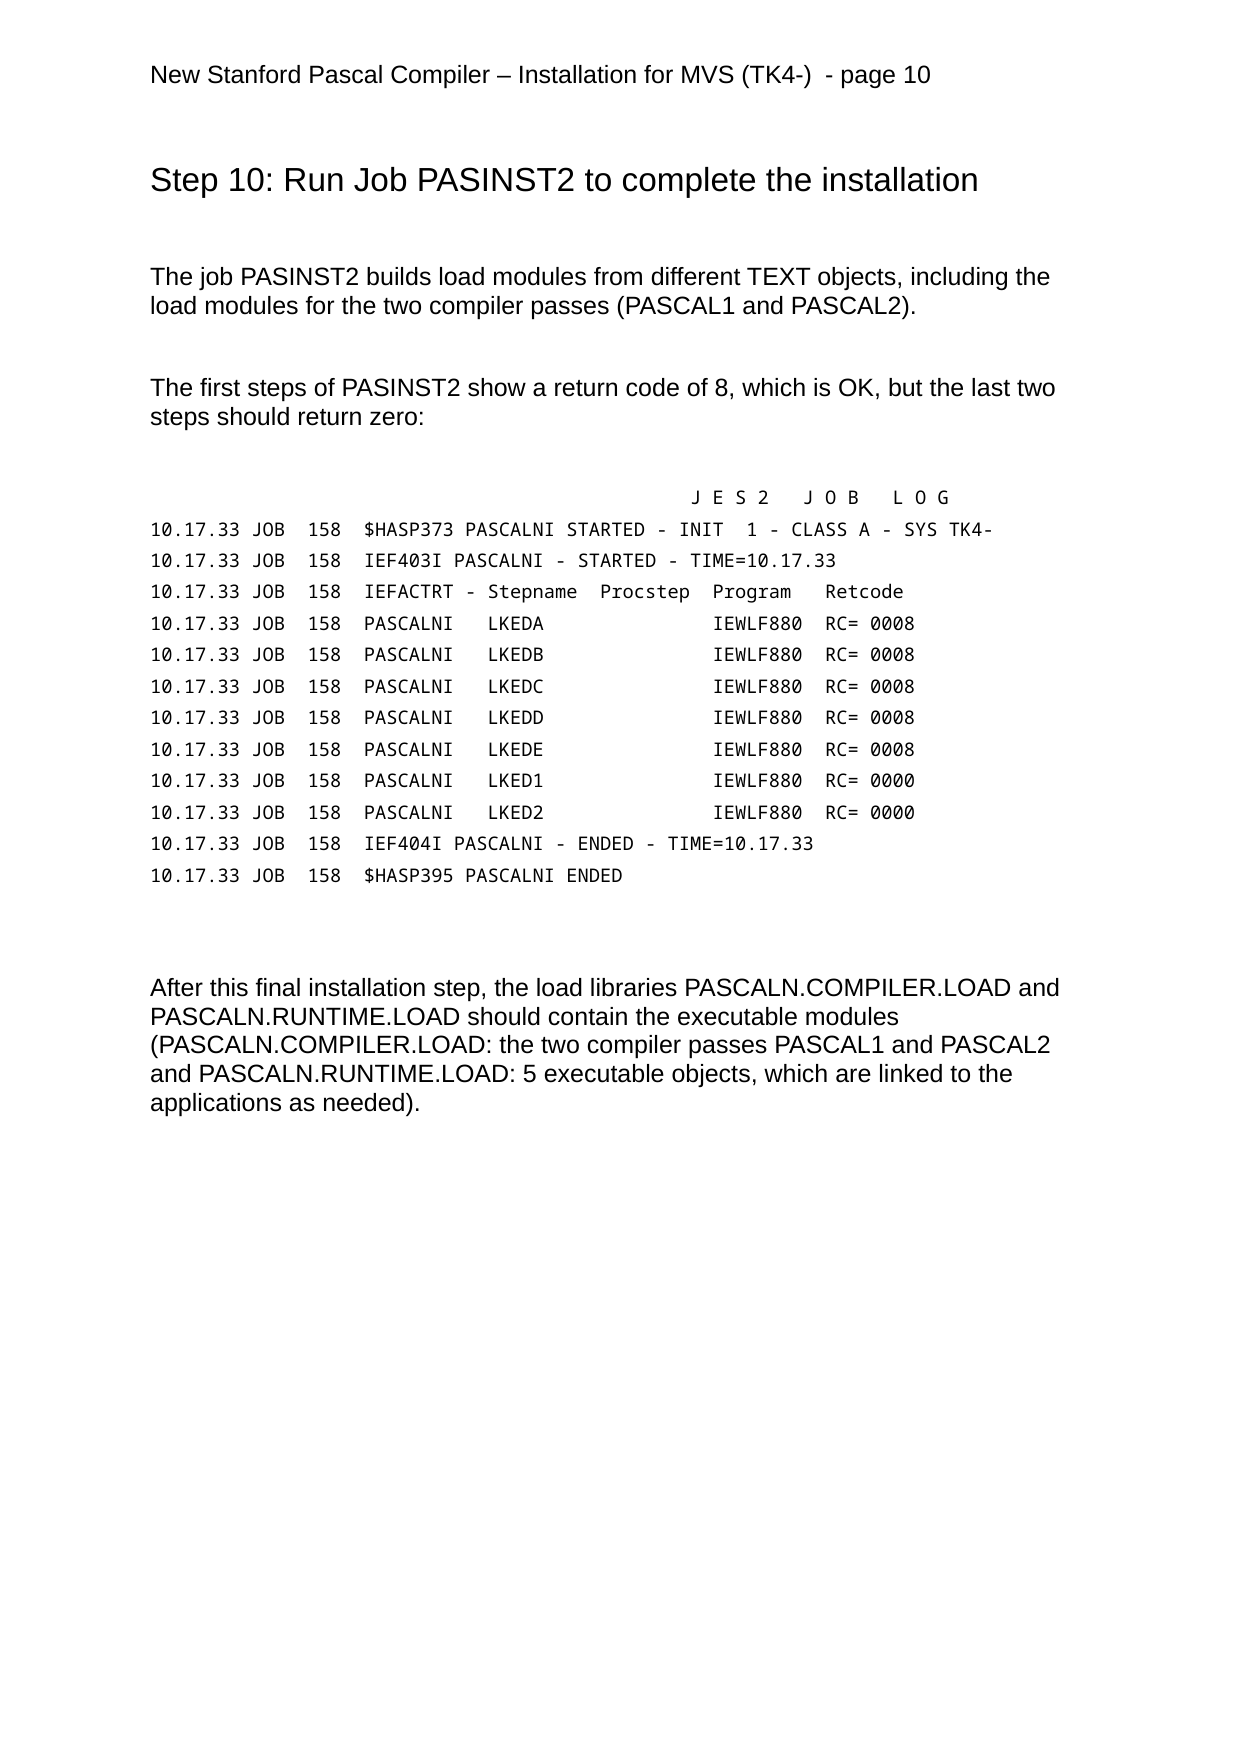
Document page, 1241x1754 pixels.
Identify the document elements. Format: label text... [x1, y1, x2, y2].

text 10.17.33 JOB 158 IEFACTRT - Stepname Procstep Program Retcode [150, 579, 1090, 604]
text After this final installation step, the load libraries PASCALN.COMPILER.LOAD and PASCALN.RUNTIME.LOAD should contain the executable modules (PASCALN.COMPILER.LOAD: the two compiler passes PASCAL1 and PASCAL2 and PASCALN.RUNTIME.LOAD: 5 executable objects, which are linked to the applications as needed). [150, 973, 1090, 1116]
text 10.17.33 JOB 158 PASCALNI LKED1 IEWLF880 RC= 0000 [150, 768, 1090, 793]
text 10.17.33 JOB 158 PASCALNI LKEDA IEWLF880 RC= 0008 [150, 610, 1090, 636]
text 10.17.33 JOB 158 IEF404I PASCALNI - ENDED - TIME=10.17.33 [150, 831, 1090, 856]
text The job PASINST2 builds load modules from different TEXT objects, including the load modules for the two compiler passes (PASCAL1 and PASCAL2). [150, 262, 1090, 319]
text 10.17.33 JOB 158 PASCALNI LKEDC IEWLF880 RC= 0008 [150, 673, 1090, 699]
text The first steps of PASINST2 show a return code of 8, which is OK, but the last two steps should return zero: [150, 373, 1090, 431]
text 10.17.33 JOB 158 $HASP373 PASCALNI STARTED - INIT 1 - CLASS A - SYS TK4- [150, 516, 1090, 541]
text 10.17.33 JOB 158 $HASP395 PASCALNI ENDED [150, 862, 1090, 887]
text 10.17.33 JOB 158 PASCALNI LKEDD IEWLF880 RC= 0008 [150, 705, 1090, 730]
text 10.17.33 JOB 158 IEF403I PASCALNI - STARTED - TIME=10.17.33 [150, 547, 1090, 573]
text 10.17.33 JOB 158 PASCALNI LKEDB IEWLF880 RC= 0008 [150, 642, 1090, 667]
text 10.17.33 JOB 158 PASCALNI LKED2 IEWLF880 RC= 0000 [150, 799, 1090, 824]
text 10.17.33 JOB 158 PASCALNI LKEDE IEWLF880 RC= 0008 [150, 736, 1090, 762]
text J E S 2 J O B L O G [150, 484, 1090, 510]
text Step 10: Run Job PASINST2 to complete the installation [150, 160, 1090, 198]
